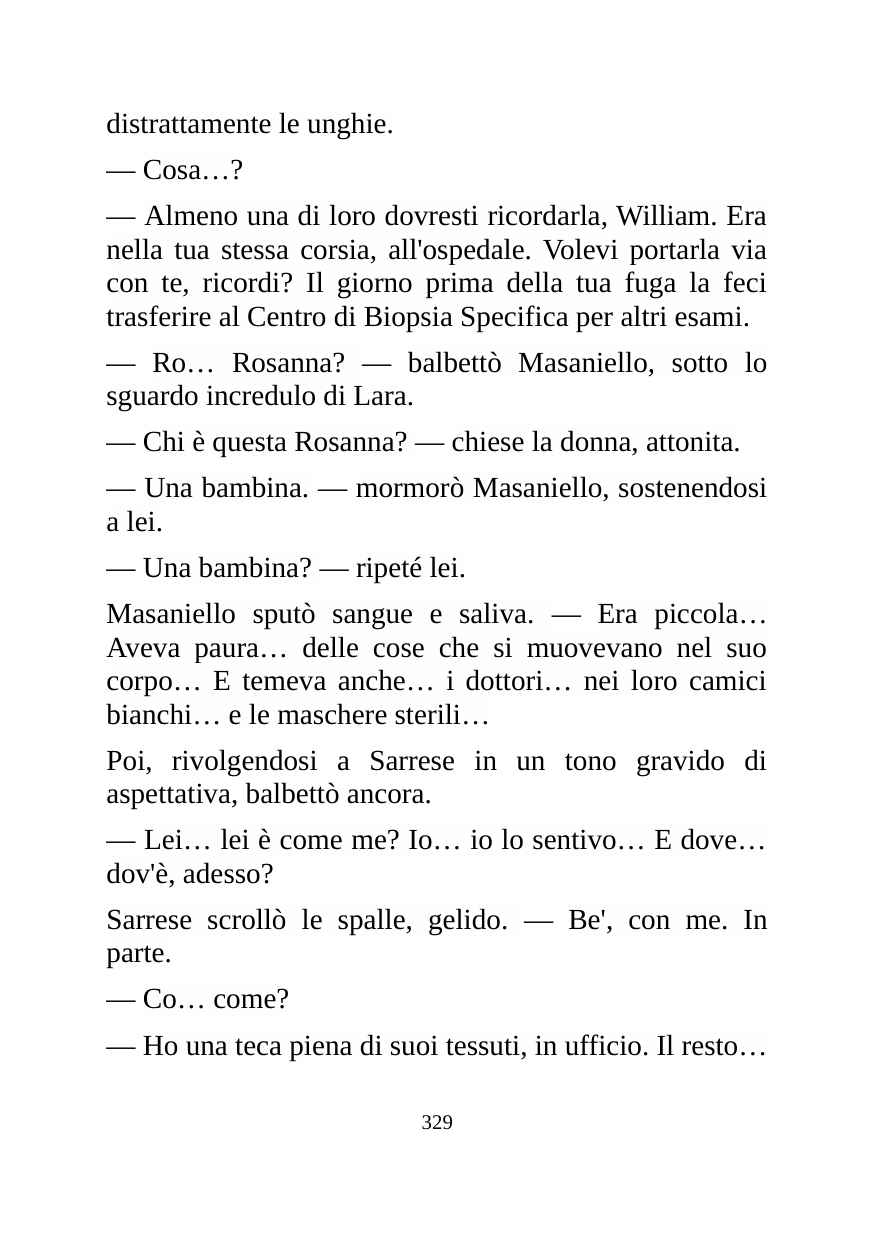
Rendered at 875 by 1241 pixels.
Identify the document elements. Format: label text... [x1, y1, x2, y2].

text — Cosa…? [106, 152, 768, 186]
text — Chi è questa Rosanna? — chiese la donna, attonita. [106, 424, 768, 458]
text distrattamente le unghie. [106, 106, 768, 140]
text — Co… come? [106, 982, 768, 1015]
text Masaniello sputò sangue e saliva. — Era piccola… Aveva paura… delle cose che si muovevano nel suo corpo… E temeva anche… i dottori… nei loro camici bianchi… e le maschere sterili… [106, 596, 768, 730]
text — Lei… lei è come me? Io… io lo sentivo… E dove… dov'è, adesso? [106, 822, 768, 889]
text — Una bambina. — mormorò Masaniello, sostenendosi a lei. [106, 471, 768, 538]
text — Ho una teca piena di suoi tessuti, in ufficio. Il resto… [106, 1028, 768, 1061]
text Sarrese scrollò le spalle, gelido. — Be', con me. In parte. [106, 902, 768, 969]
text — Una bambina? — ripeté lei. [106, 550, 768, 584]
text — Ro… Rosanna? — balbettò Masaniello, sotto lo sguardo incredulo di Lara. [106, 345, 768, 412]
text — Almeno una di loro dovresti ricordarla, William. Era nella tua stessa corsia, all'ospedale. Volevi portarla via con te, ricordi? Il giorno prima della tua fuga la feci trasferire al Centro di Biopsia Specifica per altri esami. [106, 198, 768, 332]
text Poi, rivolgendosi a Sarrese in un tono gravido di aspettativa, balbettò ancora. [106, 743, 768, 810]
